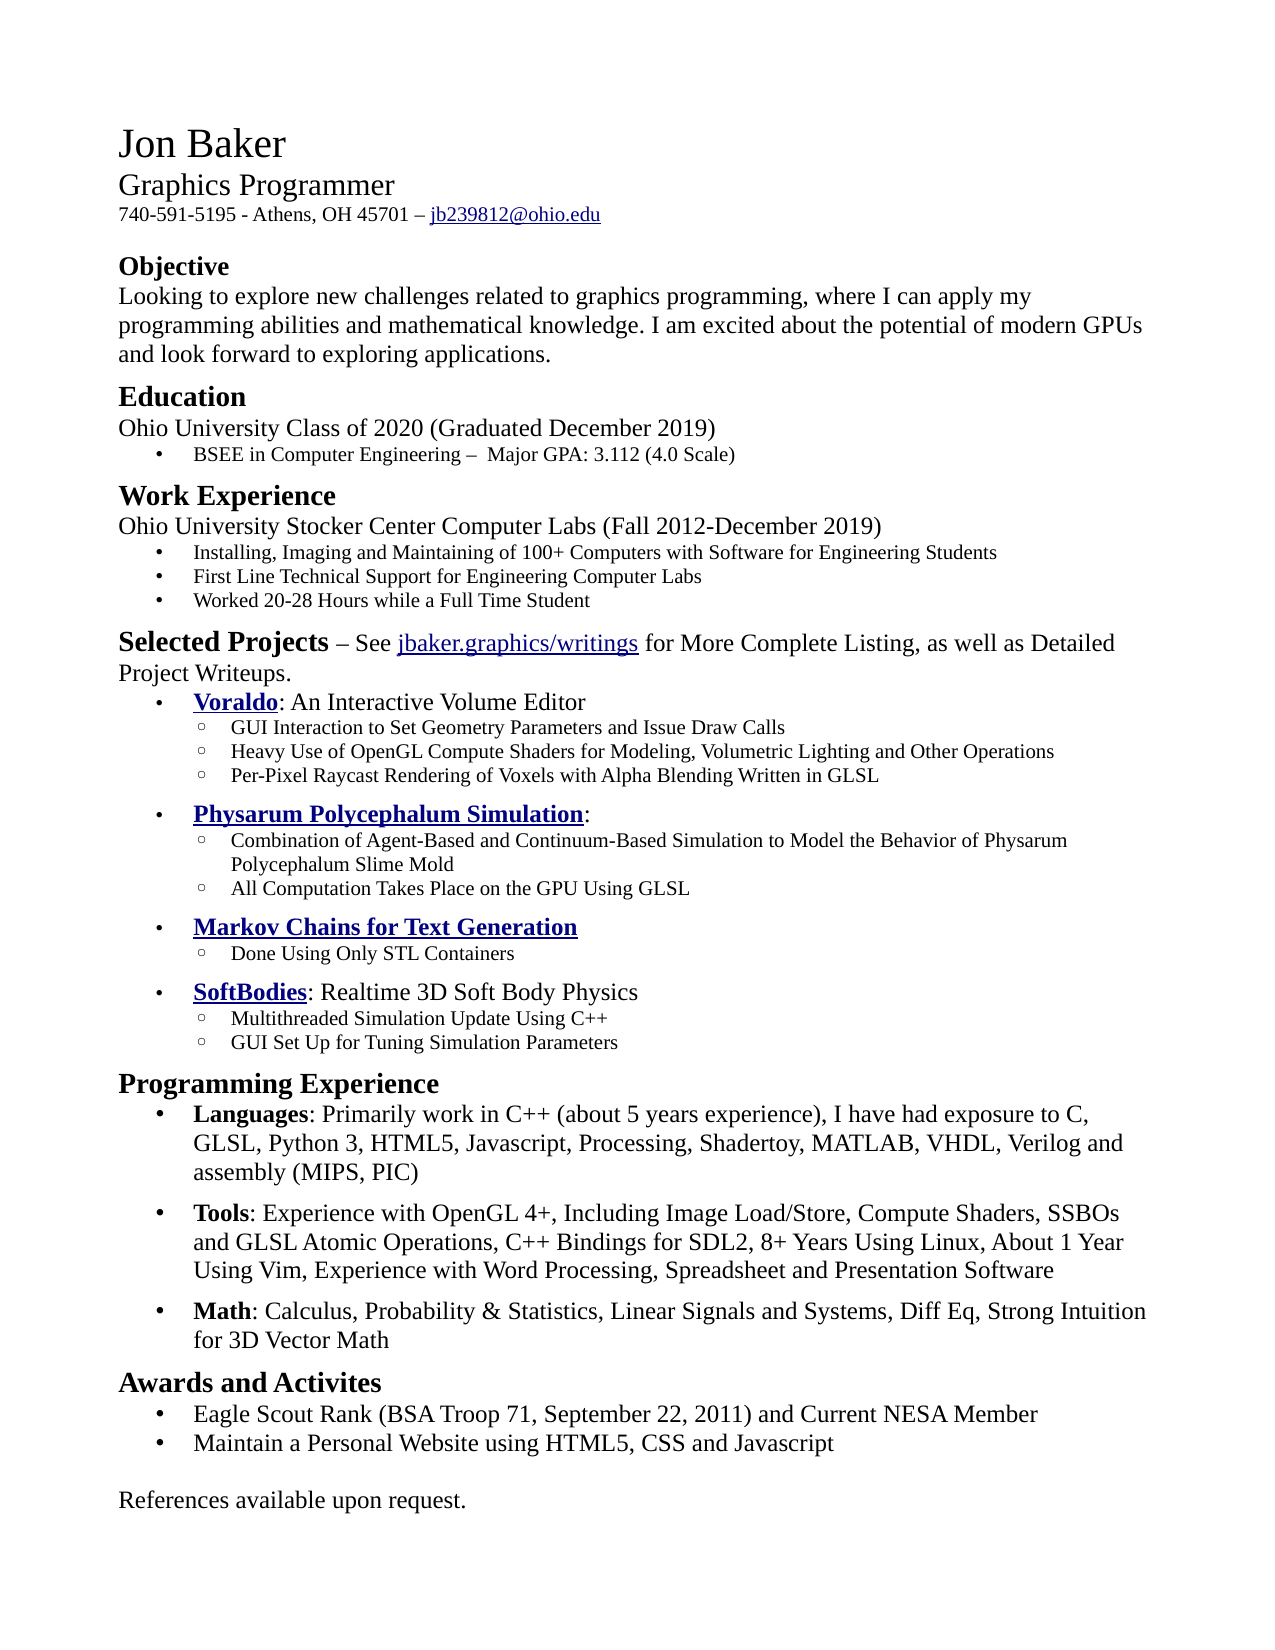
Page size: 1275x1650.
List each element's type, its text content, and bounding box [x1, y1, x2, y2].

text Ohio University Class of 2020 (Graduated December 2019) [118, 413, 1157, 442]
list SoftBodies: Realtime 3D Soft Body Physics [156, 977, 1157, 1006]
list Worked 20-28 Hours while a Full Time Student [156, 588, 1157, 612]
list BSEE in Computer Engineering – Major GPA: 3.112 (4.0 Scale) [156, 442, 1157, 466]
text Ohio University Stocker Center Computer Labs (Fall 2012-December 2019) [118, 511, 1157, 540]
text 740-591-5195 - Athens, OH 45701 – jb239812@ohio.edu [118, 202, 1157, 226]
text Selected Projects – See jbaker.graphics/writings for More Complete Listing, as well as Detailed Project Writeups. [118, 624, 1157, 687]
text Programming Experience [118, 1066, 1157, 1099]
text Education [118, 379, 1157, 413]
list Multithreaded Simulation Update Using C++ [193, 1006, 1157, 1030]
text References available upon request. [118, 1485, 1157, 1514]
list Markov Chains for Text Generation [156, 912, 1157, 941]
text Work Experience [118, 478, 1157, 511]
list Tools: Experience with OpenGL 4+, Including Image Load/Store, Compute Shaders, SSBOs and GLSL Atomic Operations, C++ Bindings for SDL2, 8+ Years Using Linux, About 1 Year Using Vim, Experience with Word Processing, Spreadsheet and Presentation Software [156, 1198, 1157, 1284]
list Maintain a Personal Website using HTML5, CSS and Javascript [156, 1428, 1157, 1457]
list Math: Calculus, Probability & Statistics, Linear Signals and Systems, Diff Eq, Strong Intuition for 3D Vector Math [156, 1296, 1157, 1353]
list GUI Set Up for Tuning Simulation Parameters [193, 1030, 1157, 1054]
text Looking to explore new challenges related to graphics programming, where I can apply my programming abilities and mathematical knowledge. I am excited about the potential of modern GPUs and look forward to exploring applications. [118, 281, 1157, 367]
list GUI Interaction to Set Geometry Parameters and Issue Draw Calls [193, 715, 1157, 739]
text Objective [118, 250, 1157, 281]
list Installing, Imaging and Maintaining of 100+ Computers with Software for Engineering Students [156, 540, 1157, 564]
text Awards and Activites [118, 1366, 1157, 1399]
list Done Using Only STL Containers [193, 941, 1157, 965]
list Heavy Use of OpenGL Compute Shaders for Modeling, Volumetric Lighting and Other Operations [193, 739, 1157, 763]
list All Computation Takes Place on the GPU Using GLSL [193, 876, 1157, 900]
list Physarum Polycephalum Simulation: [156, 799, 1157, 828]
list Combination of Agent-Based and Continuum-Based Simulation to Model the Behavior of Physarum Polycephalum Slime Mold [193, 828, 1157, 876]
list Voraldo: An Interactive Volume Editor [156, 687, 1157, 715]
text Graphics Programmer [118, 166, 1157, 202]
list First Line Technical Support for Engineering Computer Labs [156, 564, 1157, 588]
list Eagle Scout Rank (BSA Troop 71, September 22, 2011) and Current NESA Member [156, 1399, 1157, 1428]
text Jon Baker [118, 118, 1157, 166]
list Languages: Primarily work in C++ (about 5 years experience), I have had exposure to C, GLSL, Python 3, HTML5, Javascript, Processing, Shadertoy, MATLAB, VHDL, Verilog and assembly (MIPS, PIC) [156, 1099, 1157, 1186]
list Per-Pixel Raycast Rendering of Voxels with Alpha Blending Written in GLSL [193, 763, 1157, 787]
